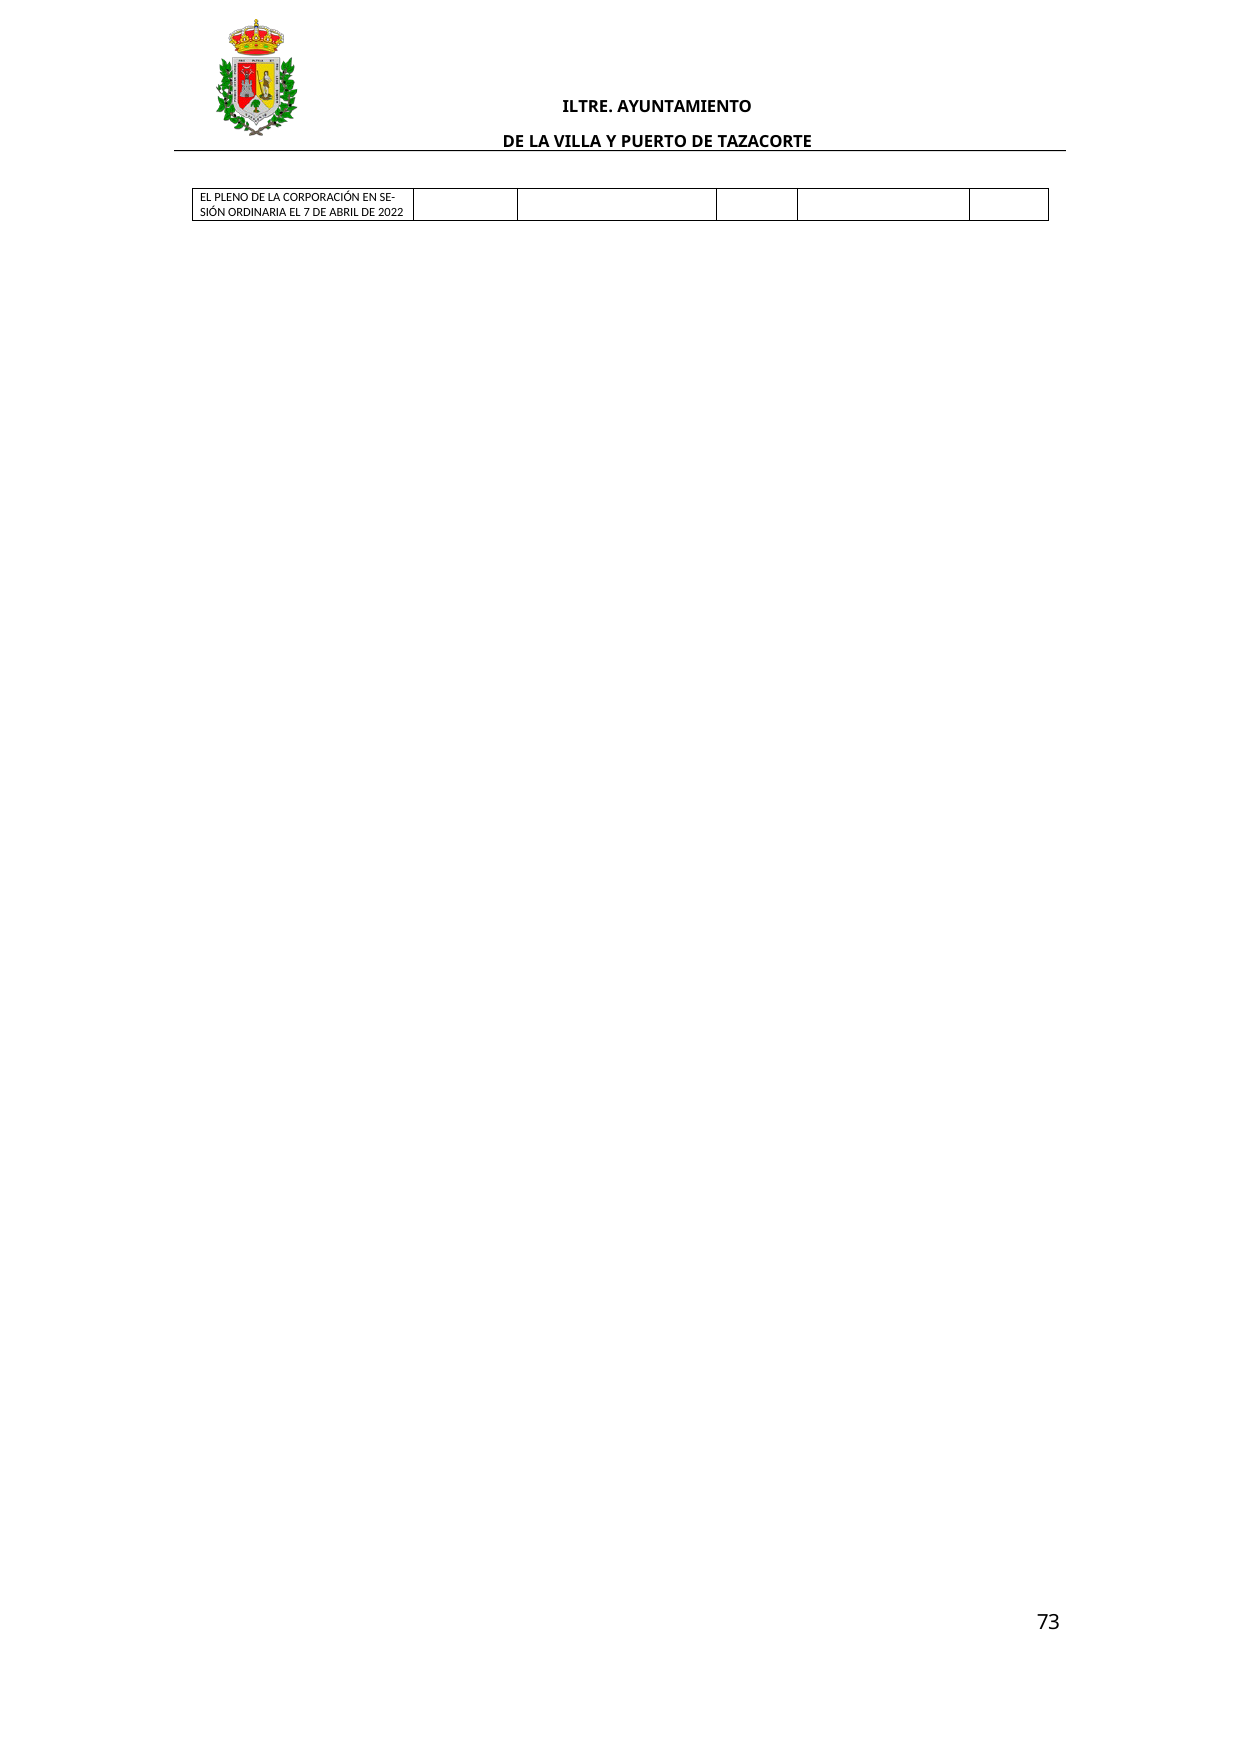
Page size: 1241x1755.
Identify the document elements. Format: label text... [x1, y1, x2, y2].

table_cell [414, 189, 517, 219]
table_cell - [970, 189, 1048, 219]
table_cell [798, 189, 969, 219]
table_cell EL PLENO DE LA CORPORACIÓN EN SE- SIÓN ORDINARIA EL 7 DE ABRIL DE 2022 [193, 189, 413, 219]
table_cell [518, 189, 716, 219]
table_cell [717, 189, 797, 219]
